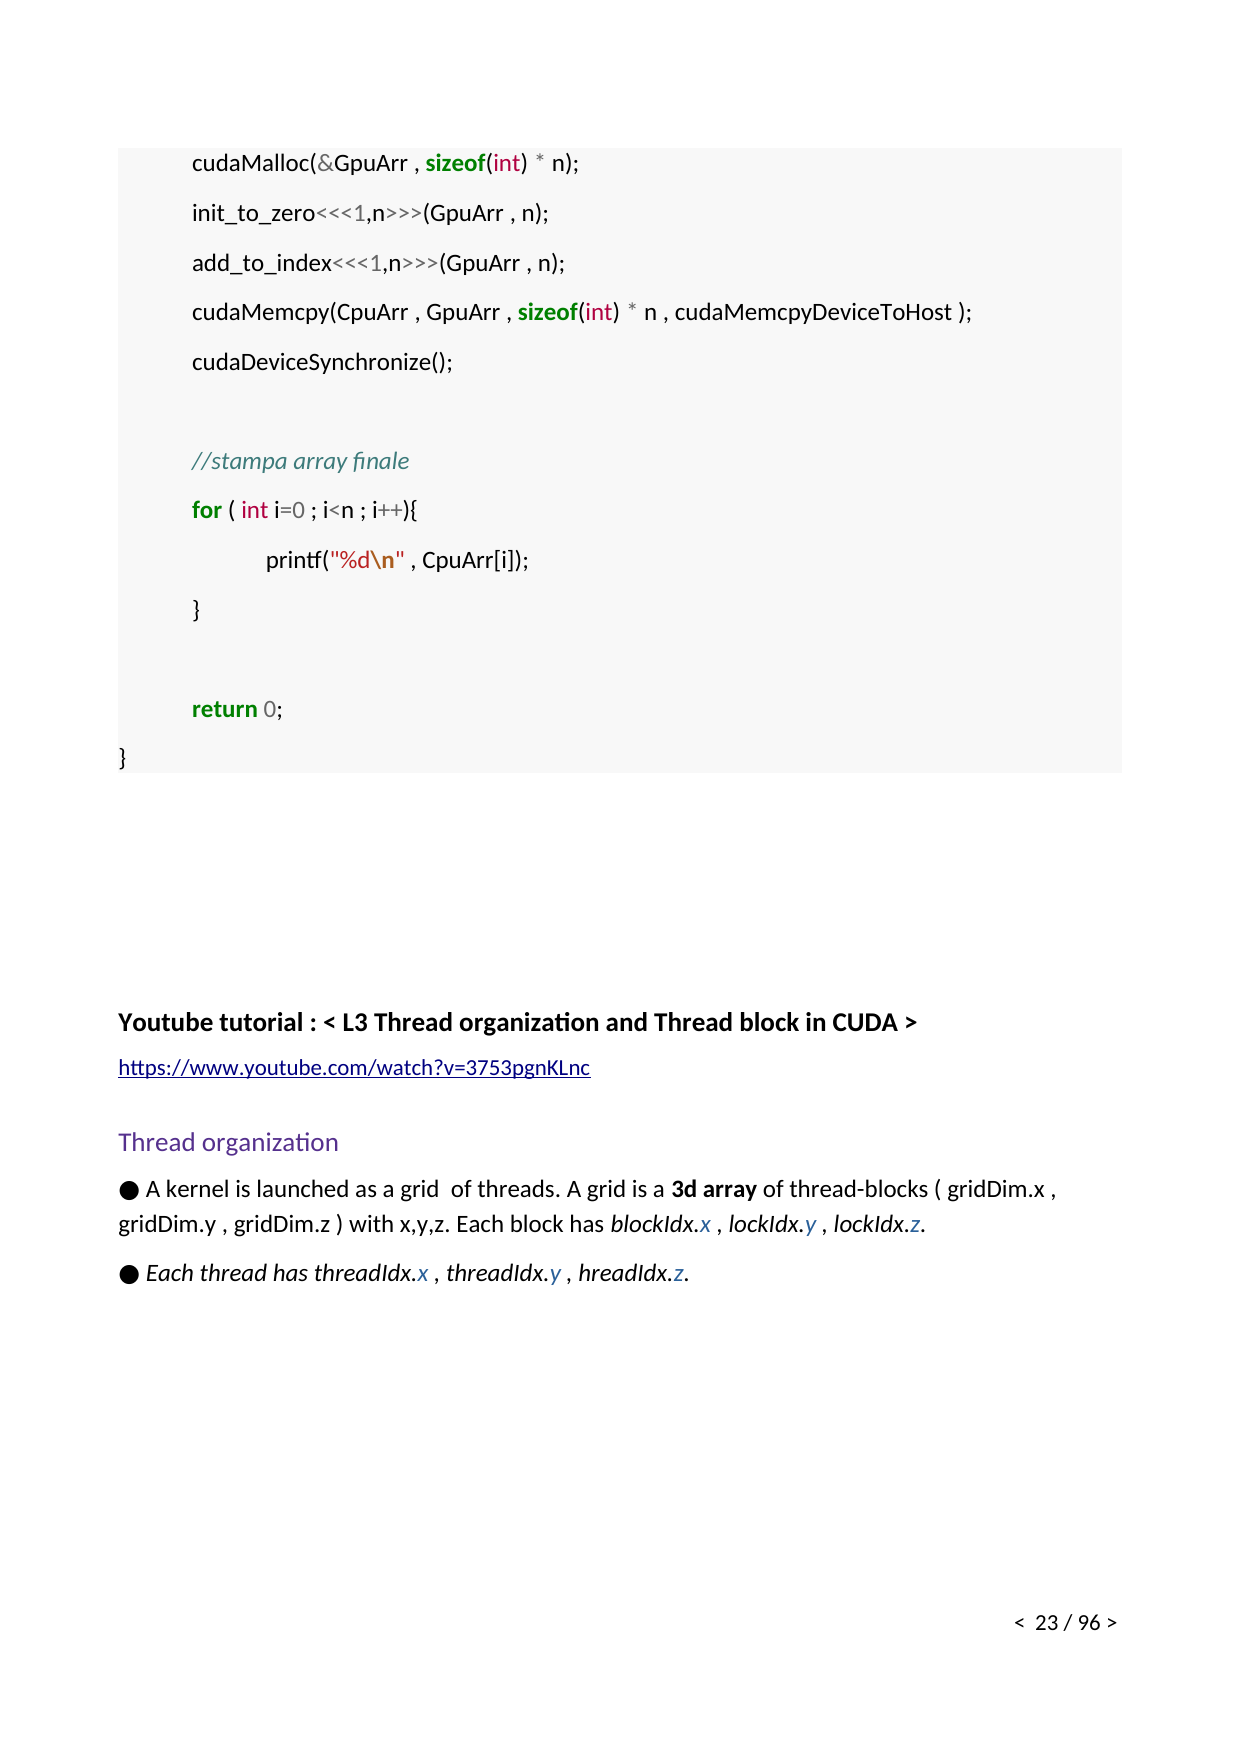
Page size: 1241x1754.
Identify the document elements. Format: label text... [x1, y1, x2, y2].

text cudaMemcpy(CpuArr , GpuArr , sizeof(int) * n , cudaMemcpyDeviceToHost ); [118, 296, 1122, 327]
subtitle Youtube tutorial : < L3 Thread organization and Thread block in CUDA > [118, 1005, 1122, 1038]
text init_to_zero<<<1,n>>>(GpuArr , n); [118, 197, 1122, 228]
text printf("%d\n" , CpuArr[i]); [118, 544, 1122, 575]
text ● A kernel is launched as a grid of threads. A grid is a 3d array of thread-blocks ( gridDim.x , gridDim.y , gridDim.z ) with x,y,z. Each block has blockIdx.x , lockIdx.y , lockIdx.z. [118, 1173, 1122, 1238]
subtitle Thread organization [118, 1125, 1122, 1158]
text } [118, 743, 1122, 773]
text cudaDeviceSynchronize(); [118, 346, 1122, 376]
text //stampa array finale [118, 445, 1122, 476]
text } [118, 594, 1122, 624]
text https://www.youtube.com/watch?v=3753pgnKLnc [118, 1053, 1122, 1081]
text ● Each thread has threadIdx.x , threadIdx.y , hreadIdx.z. [118, 1258, 1122, 1288]
text for ( int i=0 ; i<n ; i++){ [118, 495, 1122, 525]
text add_to_index<<<1,n>>>(GpuArr , n); [118, 247, 1122, 277]
text cudaMalloc(&GpuArr , sizeof(int) * n); [118, 148, 1122, 178]
text return 0; [118, 693, 1122, 723]
